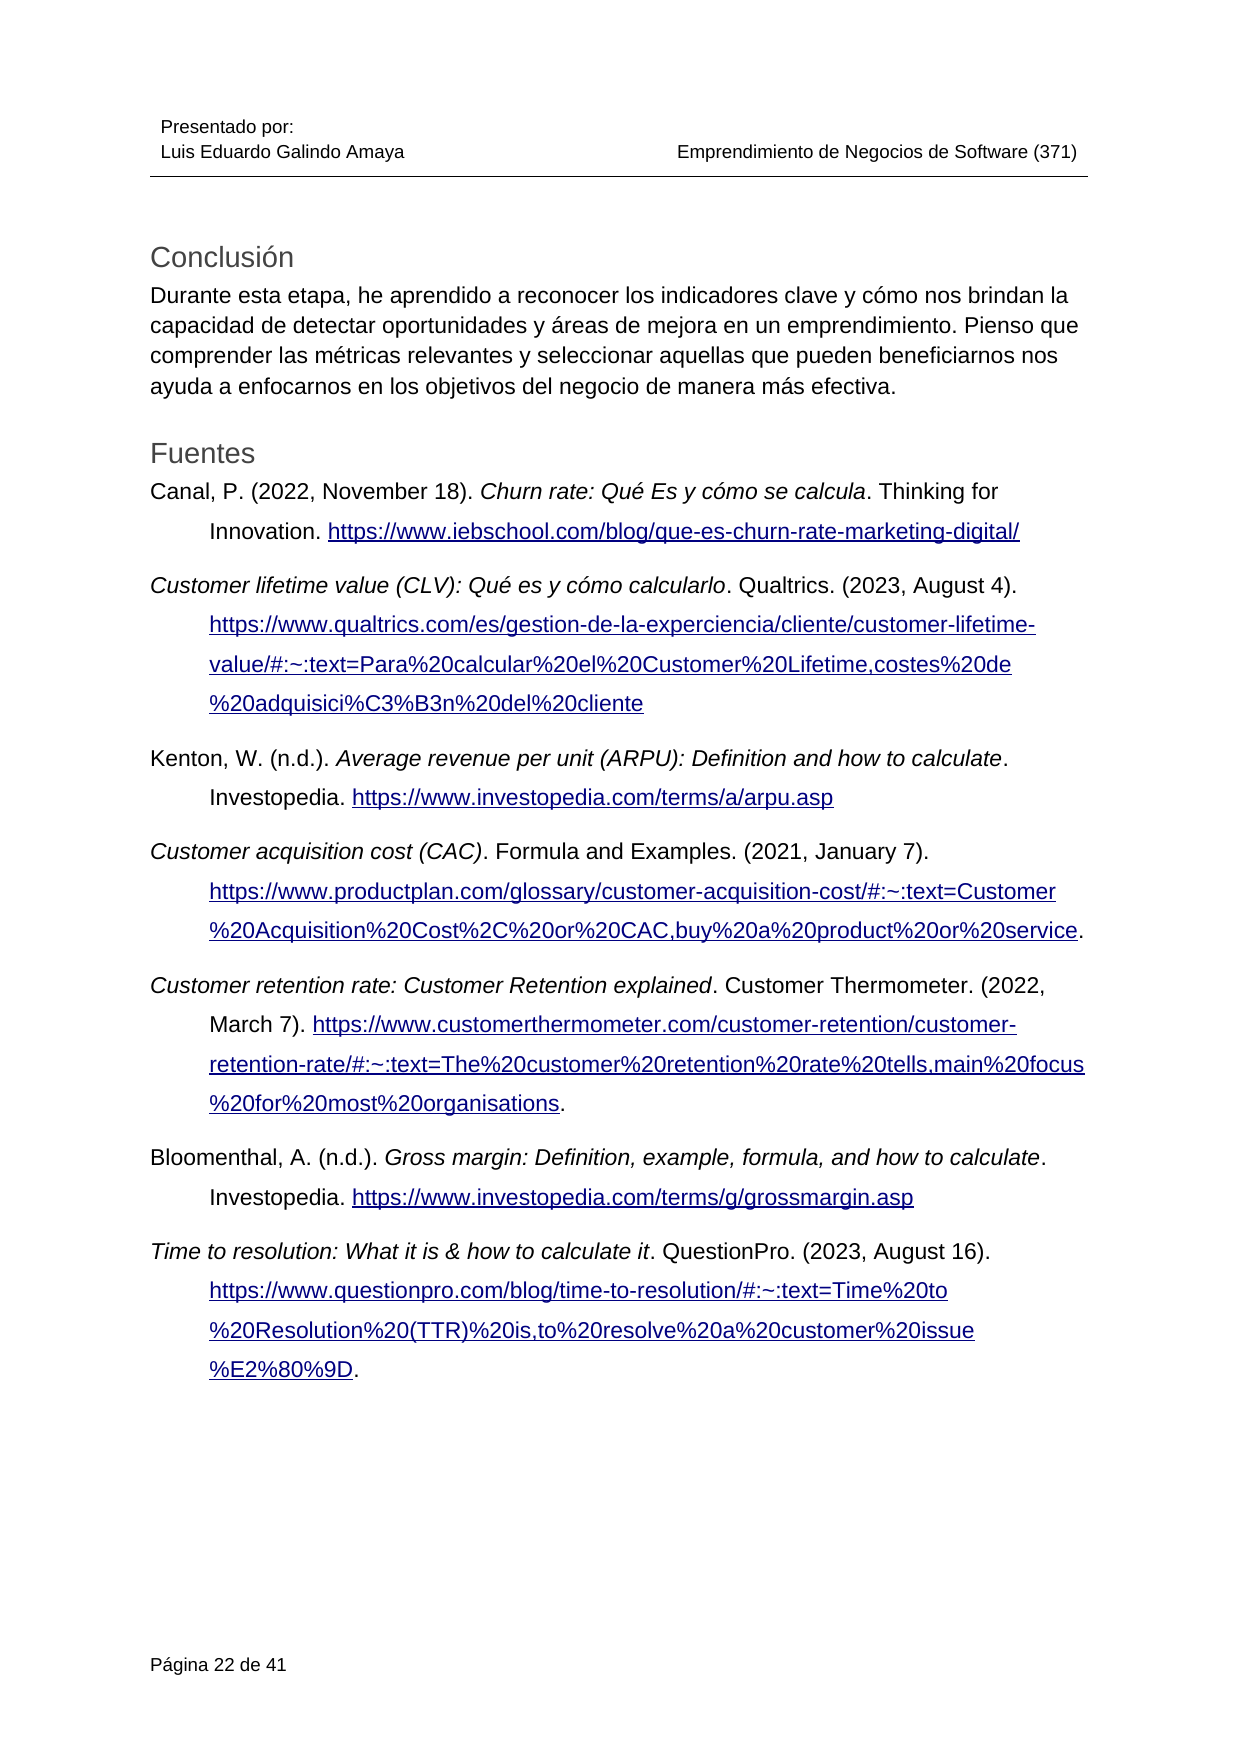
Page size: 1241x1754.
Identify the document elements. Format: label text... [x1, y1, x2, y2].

subtitle Fuentes [150, 436, 1090, 470]
text Time to resolution: What it is & how to calculate it. QuestionPro. (2023, August 16). https://www.questionpro.com/blog/time-to-resolution/#:~:text=Time%20to%20Resolution%20(TTR)%20is,to%20resolve%20a%20customer%20issue%E2%80%9D. [150, 1238, 1090, 1383]
text Durante esta etapa, he aprendido a reconocer los indicadores clave y cómo nos brindan la capacidad de detectar oportunidades y áreas de mejora en un emprendimiento. Pienso que comprender las métricas relevantes y seleccionar aquellas que pueden beneficiarnos nos ayuda a enfocarnos en los objetivos del negocio de manera más efectiva. [150, 282, 1090, 399]
text Canal, P. (2022, November 18). Churn rate: Qué Es y cómo se calcula. Thinking for Innovation. https://www.iebschool.com/blog/que-es-churn-rate-marketing-digital/ [150, 478, 1090, 544]
text Bloomenthal, A. (n.d.). Gross margin: Definition, example, formula, and how to calculate. Investopedia. https://www.investopedia.com/terms/g/grossmargin.asp [150, 1144, 1090, 1210]
text Customer acquisition cost (CAC). Formula and Examples. (2021, January 7). https://www.productplan.com/glossary/customer-acquisition-cost/#:~:text=Customer%20Acquisition%20Cost%2C%20or%20CAC,buy%20a%20product%20or%20service. [150, 838, 1090, 944]
text Customer retention rate: Customer Retention explained. Customer Thermometer. (2022, March 7). https://www.customerthermometer.com/customer-retention/customer-retention-rate/#:~:text=The%20customer%20retention%20rate%20tells,main%20focus%20for%20most%20organisations. [150, 972, 1090, 1116]
text Customer lifetime value (CLV): Qué es y cómo calcularlo. Qualtrics. (2023, August 4). https://www.qualtrics.com/es/gestion-de-la-experciencia/cliente/customer-lifetime-value/#:~:text=Para%20calcular%20el%20Customer%20Lifetime,costes%20de%20adquisici%C3%B3n%20del%20cliente [150, 572, 1090, 717]
text Kenton, W. (n.d.). Average revenue per unit (ARPU): Definition and how to calculate. Investopedia. https://www.investopedia.com/terms/a/arpu.asp [150, 744, 1090, 810]
subtitle Conclusión [150, 240, 1090, 274]
